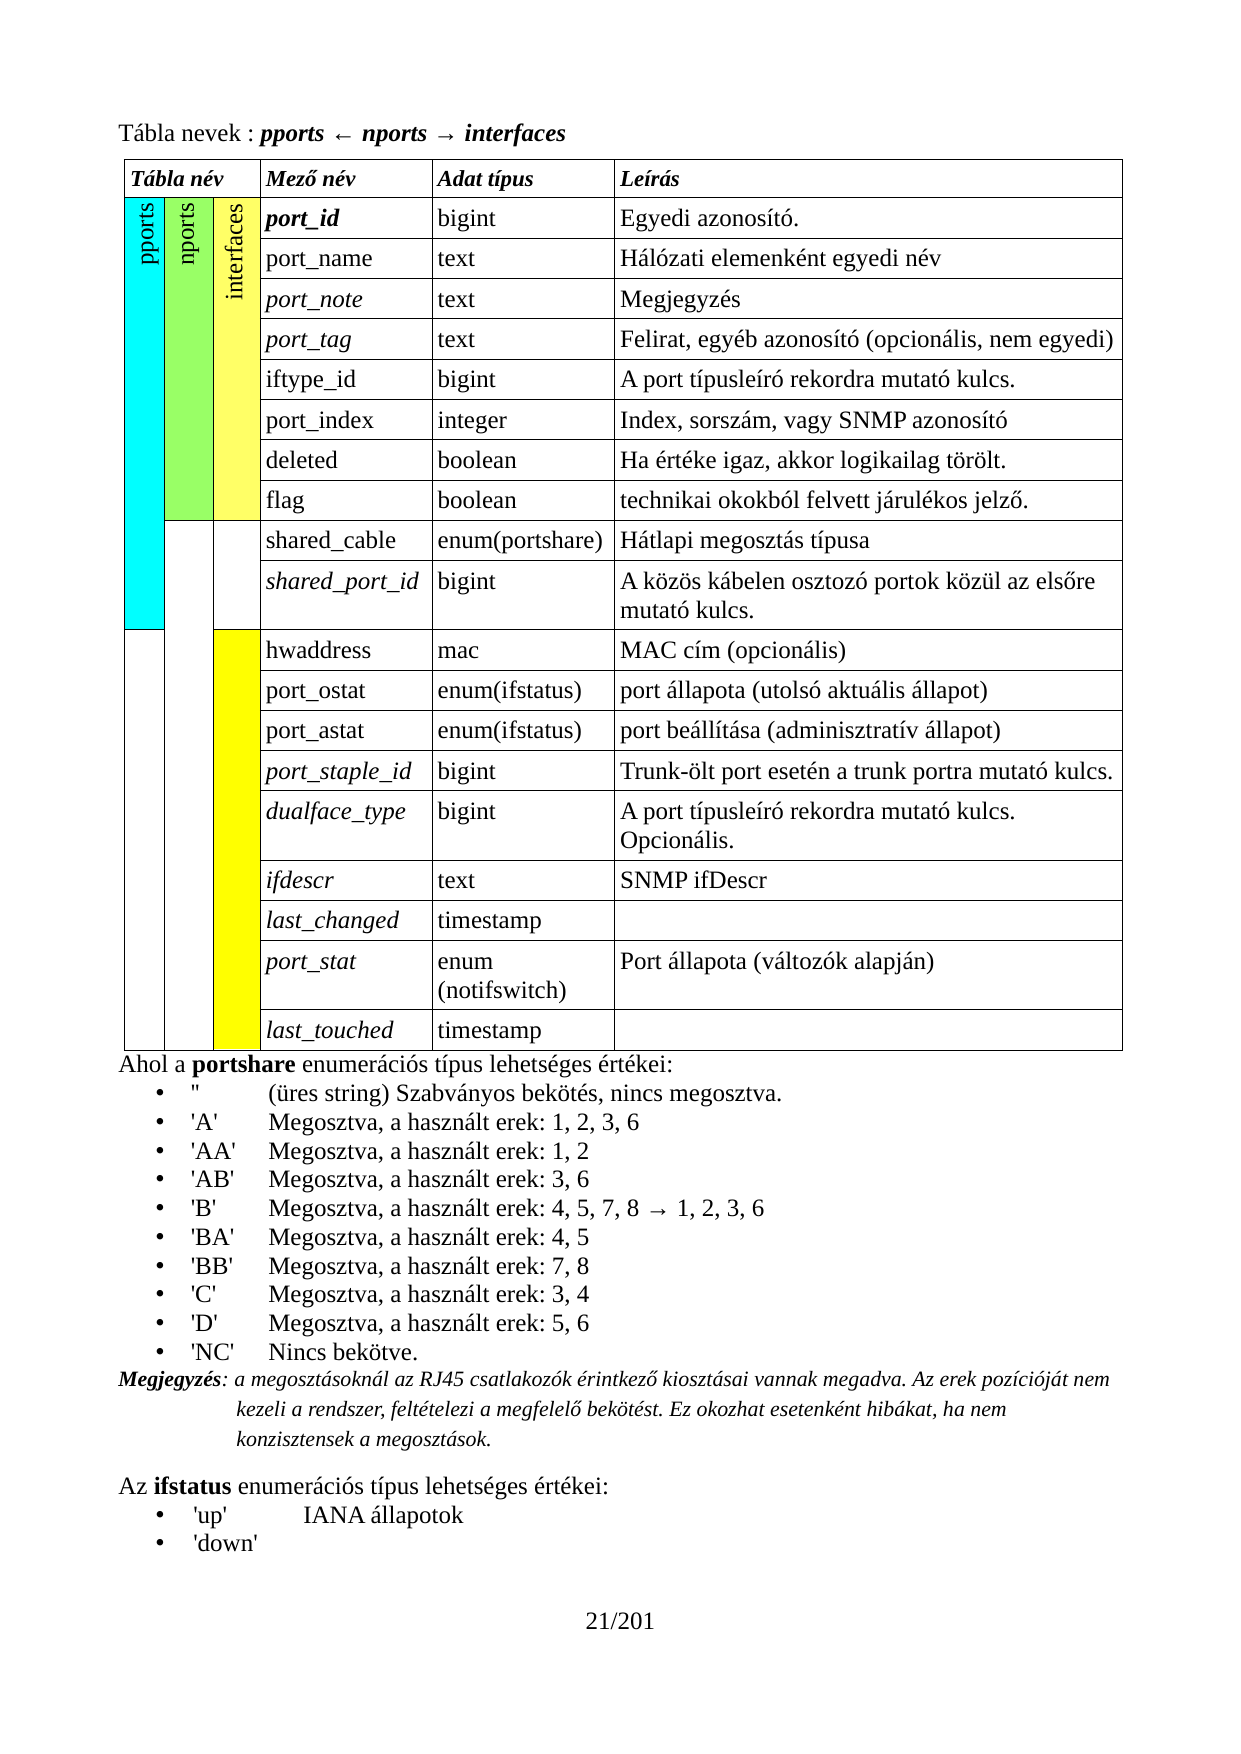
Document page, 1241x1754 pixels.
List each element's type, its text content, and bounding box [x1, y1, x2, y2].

table_header Tábla név [125, 160, 260, 197]
table_cell port_stat [261, 941, 432, 1009]
table_cell port_index [261, 400, 432, 439]
table_header Mező név [261, 160, 432, 197]
table_cell nports [165, 198, 213, 520]
table_cell boolean [433, 440, 614, 479]
table_cell port_tag [261, 319, 432, 358]
table_cell A port típusleíró rekordra mutató kulcs. Opcionális. [615, 791, 1122, 859]
table_cell A közös kábelen osztozó portok közül az elsőre mutató kulcs. [615, 561, 1122, 629]
table_cell Trunk-ölt port esetén a trunk portra mutató kulcs. [615, 751, 1122, 790]
table_cell iftype_id [261, 360, 432, 399]
table_cell Egyedi azonosító. [615, 198, 1122, 238]
table_cell boolean [433, 481, 614, 520]
table_cell Ha értéke igaz, akkor logikailag törölt. [615, 440, 1122, 479]
table_cell last_changed [261, 901, 432, 940]
table_cell technikai okokból felvett járulékos jelző. [615, 481, 1122, 520]
table_cell text [433, 319, 614, 358]
table_cell bigint [433, 561, 614, 629]
table_cell mac [433, 630, 614, 669]
table_cell shared_port_id [261, 561, 432, 629]
list 'AA' Megosztva, a használt erek: 1, 2 [156, 1136, 1122, 1164]
table_header Leírás [615, 160, 1122, 197]
table_cell [165, 521, 213, 1049]
table_cell integer [433, 400, 614, 439]
table_cell [125, 630, 164, 1049]
list '' (üres string) Szabványos bekötés, nincs megosztva. [156, 1078, 1122, 1107]
table_cell Hátlapi megosztás típusa [615, 521, 1122, 560]
table_cell Hálózati elemenként egyedi név [615, 239, 1122, 278]
table_cell SNMP ifDescr [615, 861, 1122, 900]
table_cell [615, 901, 1122, 940]
list 'C' Megosztva, a használt erek: 3, 4 [156, 1279, 1122, 1308]
table_cell bigint [433, 791, 614, 859]
table_cell timestamp [433, 901, 614, 940]
list 'BA' Megosztva, a használt erek: 4, 5 [156, 1222, 1122, 1251]
table_cell enum (notifswitch) [433, 941, 614, 1009]
table_cell interfaces [214, 198, 260, 520]
table_cell pports [125, 198, 164, 629]
table_cell Port állapota (változók alapján) [615, 941, 1122, 1009]
table_cell A port típusleíró rekordra mutató kulcs. [615, 360, 1122, 399]
table_cell text [433, 279, 614, 318]
table_cell port állapota (utolsó aktuális állapot) [615, 671, 1122, 710]
table_cell enum(portshare) [433, 521, 614, 560]
text Az ifstatus enumerációs típus lehetséges értékei: [118, 1471, 1122, 1500]
table_cell deleted [261, 440, 432, 479]
table_cell MAC cím (opcionális) [615, 630, 1122, 669]
table_cell text [433, 239, 614, 278]
table_cell bigint [433, 198, 614, 238]
table_cell Index, sorszám, vagy SNMP azonosító [615, 400, 1122, 439]
list 'down' [156, 1528, 1122, 1557]
table_cell [214, 630, 260, 1049]
table_cell timestamp [433, 1010, 614, 1049]
text Ahol a portshare enumerációs típus lehetséges értékei: [118, 1049, 1122, 1078]
text Megjegyzés: a megosztásoknál az RJ45 csatlakozók érintkező kiosztásai vannak megadva. Az erek pozícióját nem kezeli a rendszer, feltételezi a megfelelő bekötést. Ez okozhat esetenként hibákat, ha nem konzisztensek a megosztások. [118, 1366, 1122, 1451]
list 'B' Megosztva, a használt erek: 4, 5, 7, 8 → 1, 2, 3, 6 [156, 1193, 1122, 1222]
table_header Adat típus [433, 160, 614, 197]
table_cell port_astat [261, 711, 432, 750]
table_cell enum(ifstatus) [433, 711, 614, 750]
list 'A' Megosztva, a használt erek: 1, 2, 3, 6 [156, 1107, 1122, 1136]
table_cell enum(ifstatus) [433, 671, 614, 710]
table_cell port_ostat [261, 671, 432, 710]
text Tábla nevek : pports ← nports → interfaces [118, 118, 1122, 147]
table_cell port_id [261, 198, 432, 238]
list 'NC' Nincs bekötve. [156, 1337, 1122, 1366]
table_cell hwaddress [261, 630, 432, 669]
table_cell text [433, 861, 614, 900]
list 'BB' Megosztva, a használt erek: 7, 8 [156, 1251, 1122, 1279]
table_cell [615, 1010, 1122, 1049]
table_cell port_note [261, 279, 432, 318]
table_cell dualface_type [261, 791, 432, 859]
table_cell last_touched [261, 1010, 432, 1049]
table_cell bigint [433, 360, 614, 399]
table_cell shared_cable [261, 521, 432, 560]
list 'AB' Megosztva, a használt erek: 3, 6 [156, 1164, 1122, 1193]
table_cell [214, 521, 260, 629]
table_cell Megjegyzés [615, 279, 1122, 318]
table_cell port_name [261, 239, 432, 278]
list 'up' IANA állapotok [156, 1500, 1122, 1528]
table_cell port beállítása (adminisztratív állapot) [615, 711, 1122, 750]
list 'D' Megosztva, a használt erek: 5, 6 [156, 1308, 1122, 1337]
table_cell flag [261, 481, 432, 520]
table_cell bigint [433, 751, 614, 790]
table_cell Felirat, egyéb azonosító (opcionális, nem egyedi) [615, 319, 1122, 358]
table_cell ifdescr [261, 861, 432, 900]
table_cell port_staple_id [261, 751, 432, 790]
